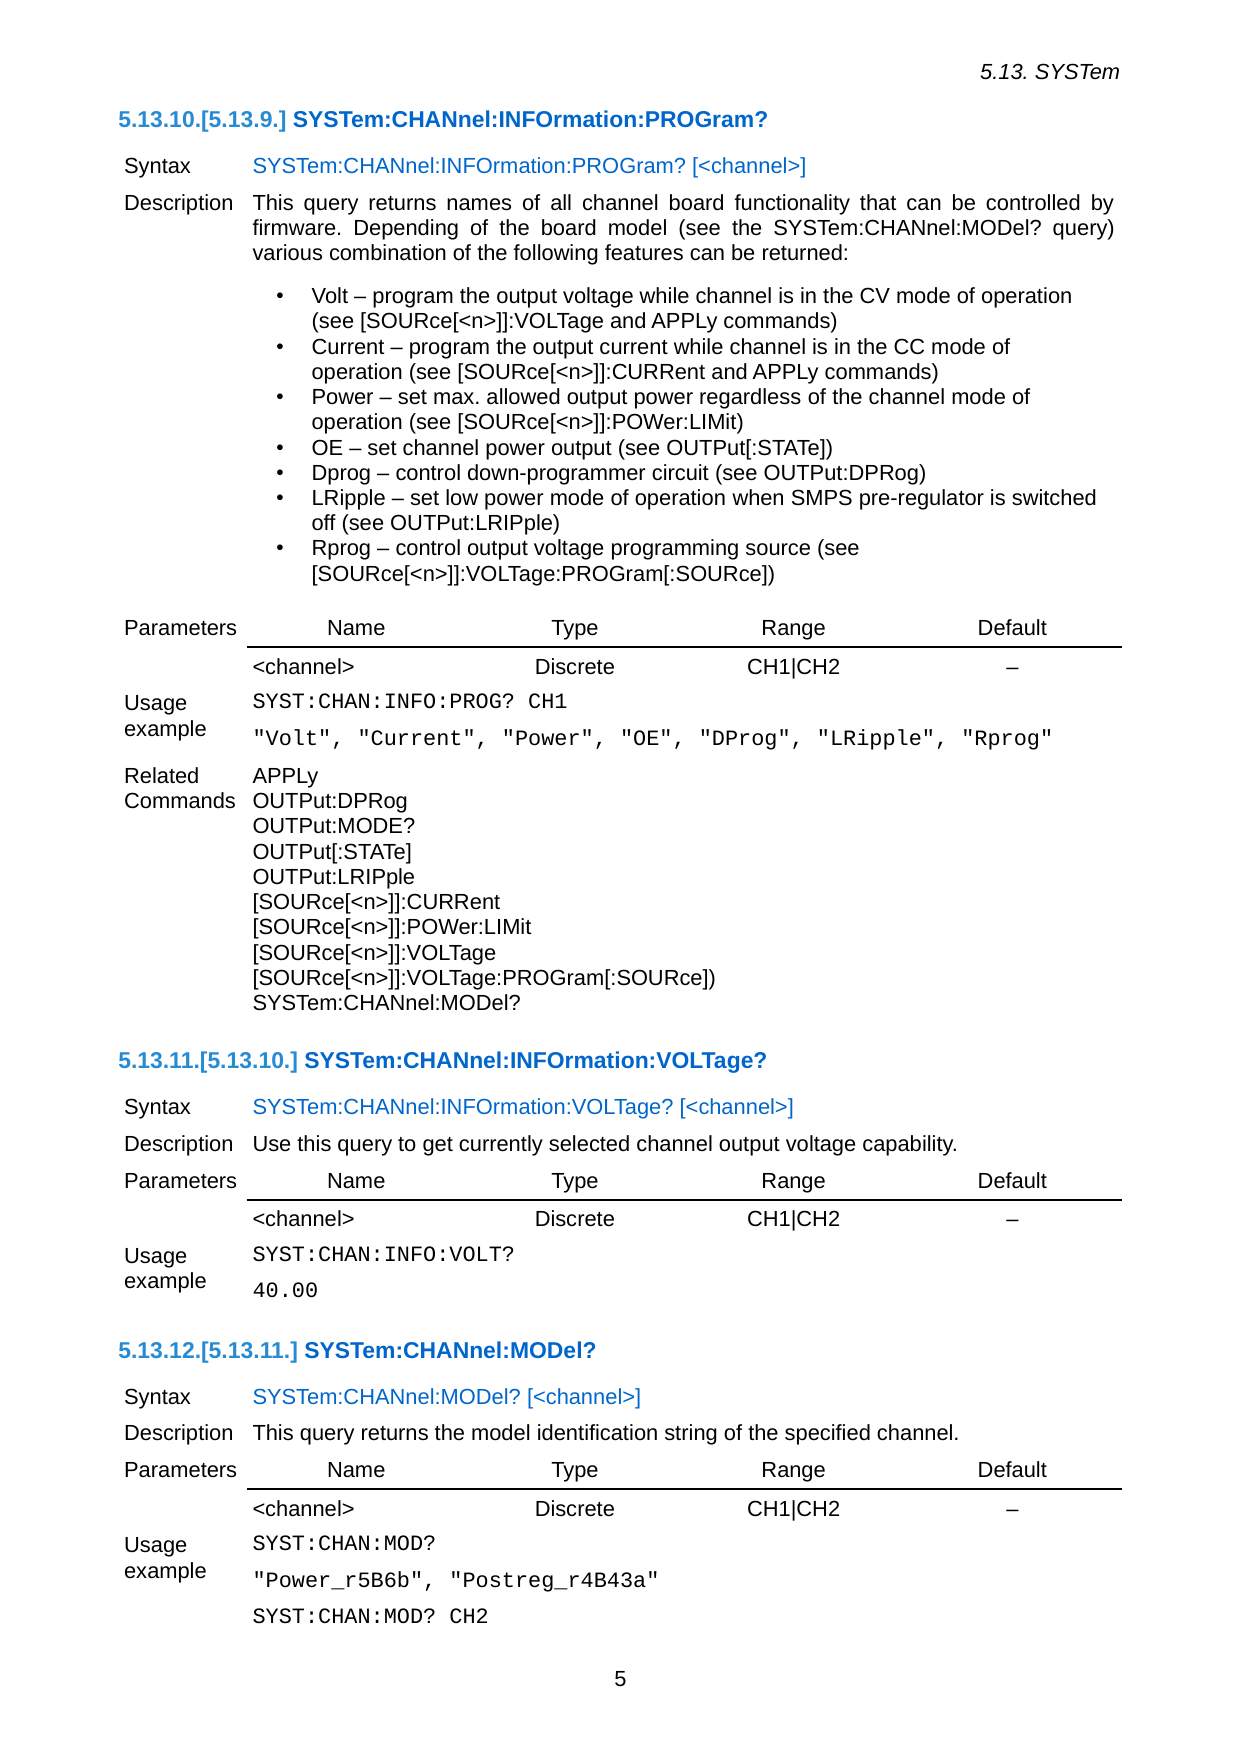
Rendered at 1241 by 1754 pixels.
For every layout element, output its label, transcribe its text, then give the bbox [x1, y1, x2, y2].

table_cell CH1|CH2 [684, 1490, 903, 1527]
table_cell Name [247, 609, 465, 646]
table_cell SYST:CHAN:INFO:PROG? CH1 "Volt", "Current", "Power", "OE", "DProg", "LRipple", "Rprog" [247, 685, 1122, 757]
table_cell Default [903, 1451, 1122, 1488]
table_cell Range [684, 609, 903, 646]
subtitle SYSTem:CHANnel:INFOrmation:PROGram? [118, 106, 1122, 133]
table_cell Use this query to get currently selected channel output voltage capability. [247, 1125, 1122, 1162]
table_cell SYST:CHAN:INFO:VOLT? 40.00 [247, 1237, 1122, 1310]
table_cell Description [118, 184, 247, 609]
table_cell Usage example [118, 1237, 247, 1310]
table_cell Range [684, 1451, 903, 1488]
table_cell Related Commands [118, 757, 247, 1021]
table_cell Parameters [118, 1162, 247, 1237]
table_cell Parameters [118, 1451, 247, 1527]
table_cell – [903, 648, 1122, 684]
table_header Syntax [118, 1378, 247, 1414]
table_cell – [903, 1490, 1122, 1527]
table_cell Default [903, 1162, 1122, 1198]
table_cell Description [118, 1415, 247, 1451]
table_cell CH1|CH2 [684, 1201, 903, 1237]
table_header SYSTem:CHANnel:INFOrmation:PROGram? [<channel>] [247, 148, 1122, 184]
table_header Syntax [118, 1089, 247, 1125]
table_cell Type [465, 609, 684, 646]
table_cell SYST:CHAN:MOD? "Power_r5B6b", "Postreg_r4B43a" SYST:CHAN:MOD? CH2 [247, 1527, 1122, 1636]
table_cell <channel> [247, 648, 465, 684]
table_cell Description [118, 1125, 247, 1162]
table_header SYSTem:CHANnel:INFOrmation:VOLTage? [<channel>] [247, 1089, 1122, 1125]
table_cell This query returns names of all channel board functionality that can be controlled by firmware. Depending of the board model (see the SYSTem:CHANnel:MODel? query) various combination of the following features can be returned: Volt – program the output voltage while channel is in the CV mode of operation (see [SOURce[<n>]]:VOLTage and APPLy commands) Current – program the output current while channel is in the CC mode of operation (see [SOURce[<n>]]:CURRent and APPLy commands) Power – set max. allowed output power regardless of the channel mode of operation (see [SOURce[<n>]]:POWer:LIMit) OE – set channel power output (see OUTPut[:STATe]) Dprog – control down-programmer circuit (see OUTPut:DPRog) LRipple – set low power mode of operation when SMPS pre-regulator is switched off (see OUTPut:LRIPple) Rprog – control output voltage programming source (see [SOURce[<n>]]:VOLTage:PROGram[:SOURce]) [247, 184, 1122, 609]
table_cell Default [903, 609, 1122, 646]
table_cell Discrete [465, 1201, 684, 1237]
table_cell Usage example [118, 1527, 247, 1636]
table_cell Usage example [118, 685, 247, 757]
table_cell <channel> [247, 1490, 465, 1527]
subtitle SYSTem:CHANnel:MODel? [118, 1337, 1122, 1363]
table_cell Parameters [118, 609, 247, 684]
table_cell Discrete [465, 648, 684, 684]
table_cell APPLy OUTPut:DPRog OUTPut:MODE? OUTPut[:STATe] OUTPut:LRIPple [SOURce[<n>]]:CURRent [SOURce[<n>]]:POWer:LIMit [SOURce[<n>]]:VOLTage [SOURce[<n>]]:VOLTage:PROGram[:SOURce]) SYSTem:CHANnel:MODel? [247, 757, 1122, 1021]
table_header Syntax [118, 148, 247, 184]
table_cell Type [465, 1162, 684, 1198]
table_cell This query returns the model identification string of the specified channel. [247, 1415, 1122, 1451]
table_cell – [903, 1201, 1122, 1237]
table_header SYSTem:CHANnel:MODel? [<channel>] [247, 1378, 1122, 1414]
table_cell Type [465, 1451, 684, 1488]
table_cell Range [684, 1162, 903, 1198]
table_cell CH1|CH2 [684, 648, 903, 684]
table_cell Discrete [465, 1490, 684, 1527]
subtitle SYSTem:CHANnel:INFOrmation:VOLTage? [118, 1047, 1122, 1074]
table_cell Name [247, 1162, 465, 1198]
table_cell Name [247, 1451, 465, 1488]
table_cell <channel> [247, 1201, 465, 1237]
